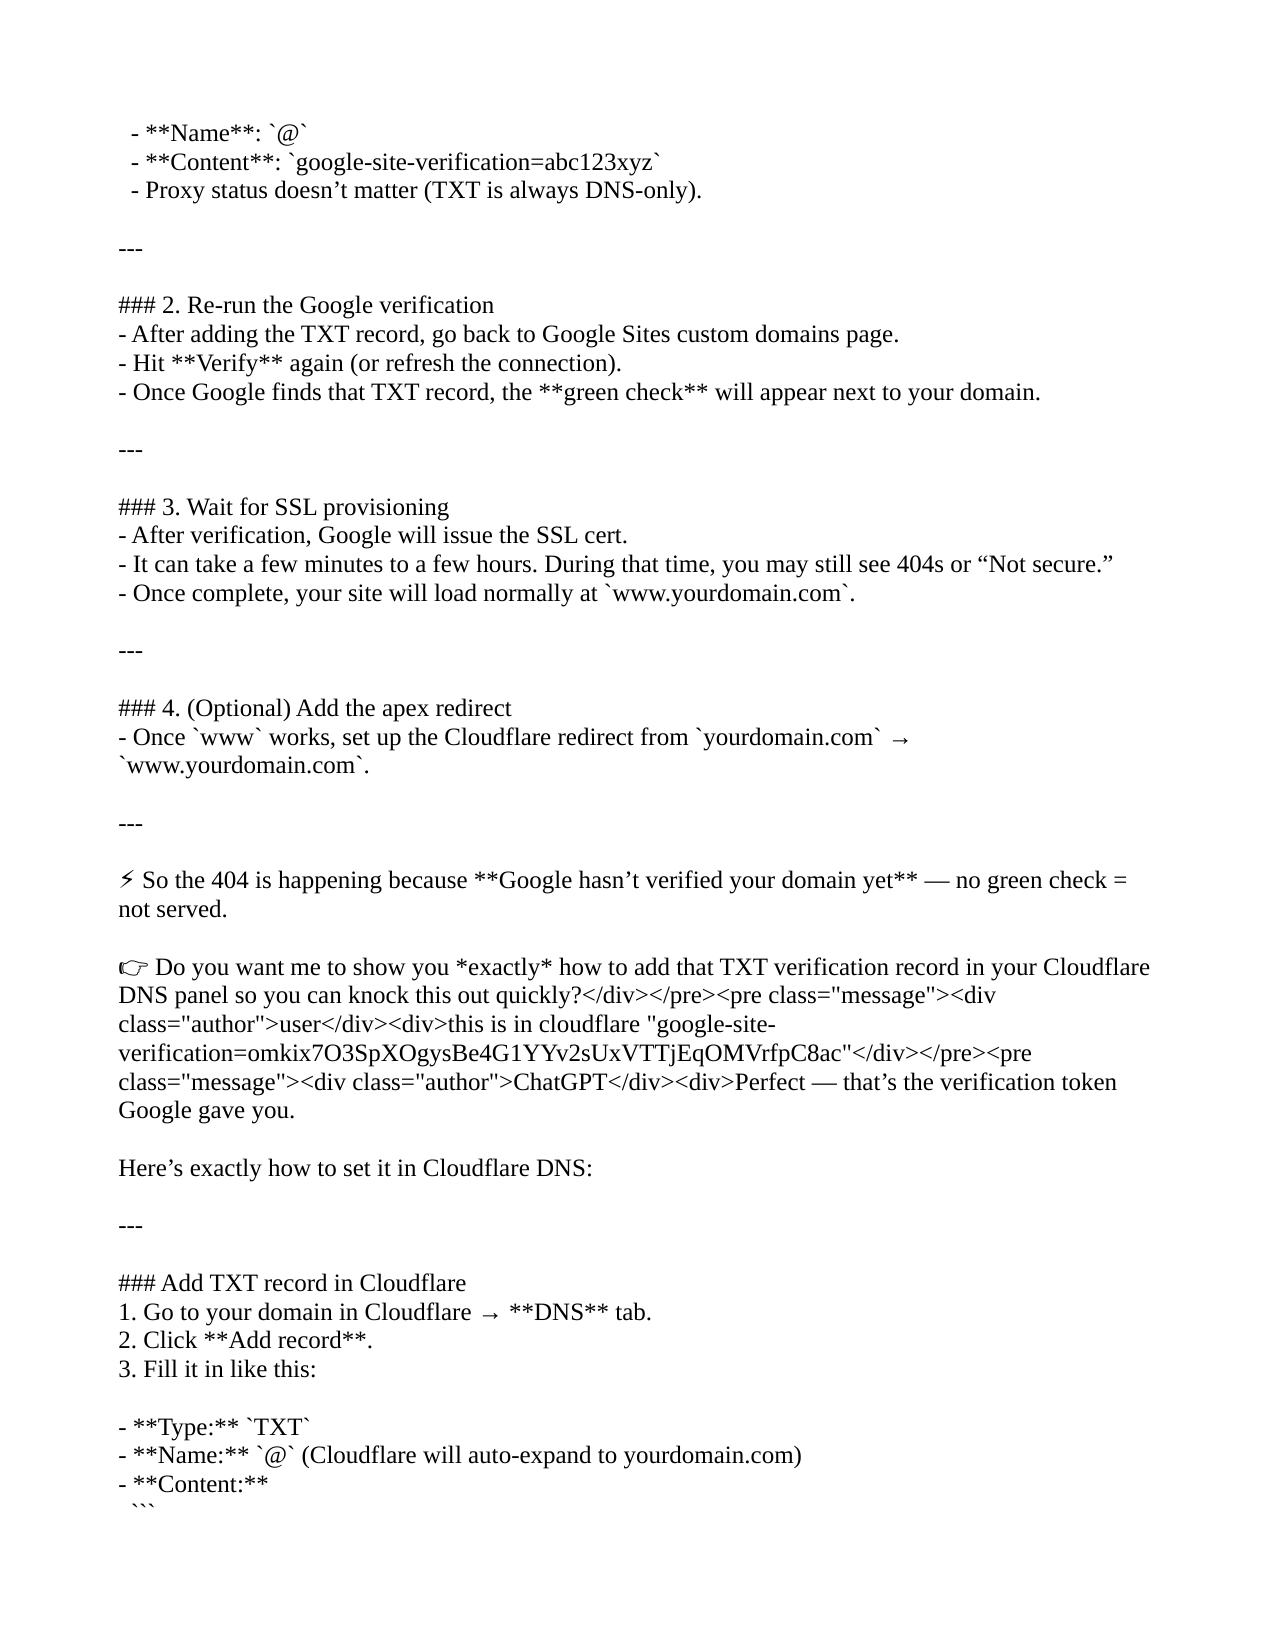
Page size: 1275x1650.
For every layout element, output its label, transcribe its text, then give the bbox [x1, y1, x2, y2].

text - Proxy status doesn’t matter (TXT is always DNS-only). [118, 176, 1157, 204]
text --- [118, 808, 1157, 837]
text ### 2. Re-run the Google verification [118, 291, 1157, 319]
text 3. Fill it in like this: [118, 1354, 1157, 1383]
text - After adding the TXT record, go back to Google Sites custom domains page. [118, 319, 1157, 348]
text - **Name**: `@` [118, 118, 1157, 147]
text Here’s exactly how to set it in Cloudflare DNS: [118, 1153, 1157, 1182]
text - Once Google finds that TXT record, the **green check** will appear next to your domain. [118, 377, 1157, 406]
text ``` [118, 1498, 1157, 1527]
text - **Type:** `TXT` [118, 1412, 1157, 1441]
text --- [118, 636, 1157, 664]
text - **Name:** `@` (Cloudflare will auto-expand to yourdomain.com) [118, 1441, 1157, 1469]
text ### Add TXT record in Cloudflare [118, 1268, 1157, 1297]
text 2. Click **Add record**. [118, 1326, 1157, 1354]
text ### 4. (Optional) Add the apex redirect [118, 693, 1157, 722]
text - Once complete, your site will load normally at `www.yourdomain.com`. [118, 578, 1157, 607]
text --- [118, 1211, 1157, 1239]
text --- [118, 434, 1157, 463]
text - **Content**: `google-site-verification=abc123xyz` [118, 147, 1157, 176]
text - **Content:** [118, 1469, 1157, 1498]
text - Hit **Verify** again (or refresh the connection). [118, 348, 1157, 377]
text ### 3. Wait for SSL provisioning [118, 492, 1157, 521]
text - It can take a few minutes to a few hours. During that time, you may still see 404s or “Not secure.” [118, 549, 1157, 578]
text ⚡ So the 404 is happening because **Google hasn’t verified your domain yet** — no green check = not served. [118, 866, 1157, 923]
text - After verification, Google will issue the SSL cert. [118, 521, 1157, 549]
text --- [118, 233, 1157, 262]
text 👉 Do you want me to show you *exactly* how to add that TXT verification record in your Cloudflare DNS panel so you can knock this out quickly?</div></pre><pre class="message"><div class="author">user</div><div>this is in cloudflare "google-site-verification=omkix7O3SpXOgysBe4G1YYv2sUxVTTjEqOMVrfpC8ac"</div></pre><pre class="message"><div class="author">ChatGPT</div><div>Perfect — that’s the verification token Google gave you. [118, 952, 1157, 1124]
text 1. Go to your domain in Cloudflare → **DNS** tab. [118, 1297, 1157, 1326]
text - Once `www` works, set up the Cloudflare redirect from `yourdomain.com` → `www.yourdomain.com`. [118, 722, 1157, 779]
